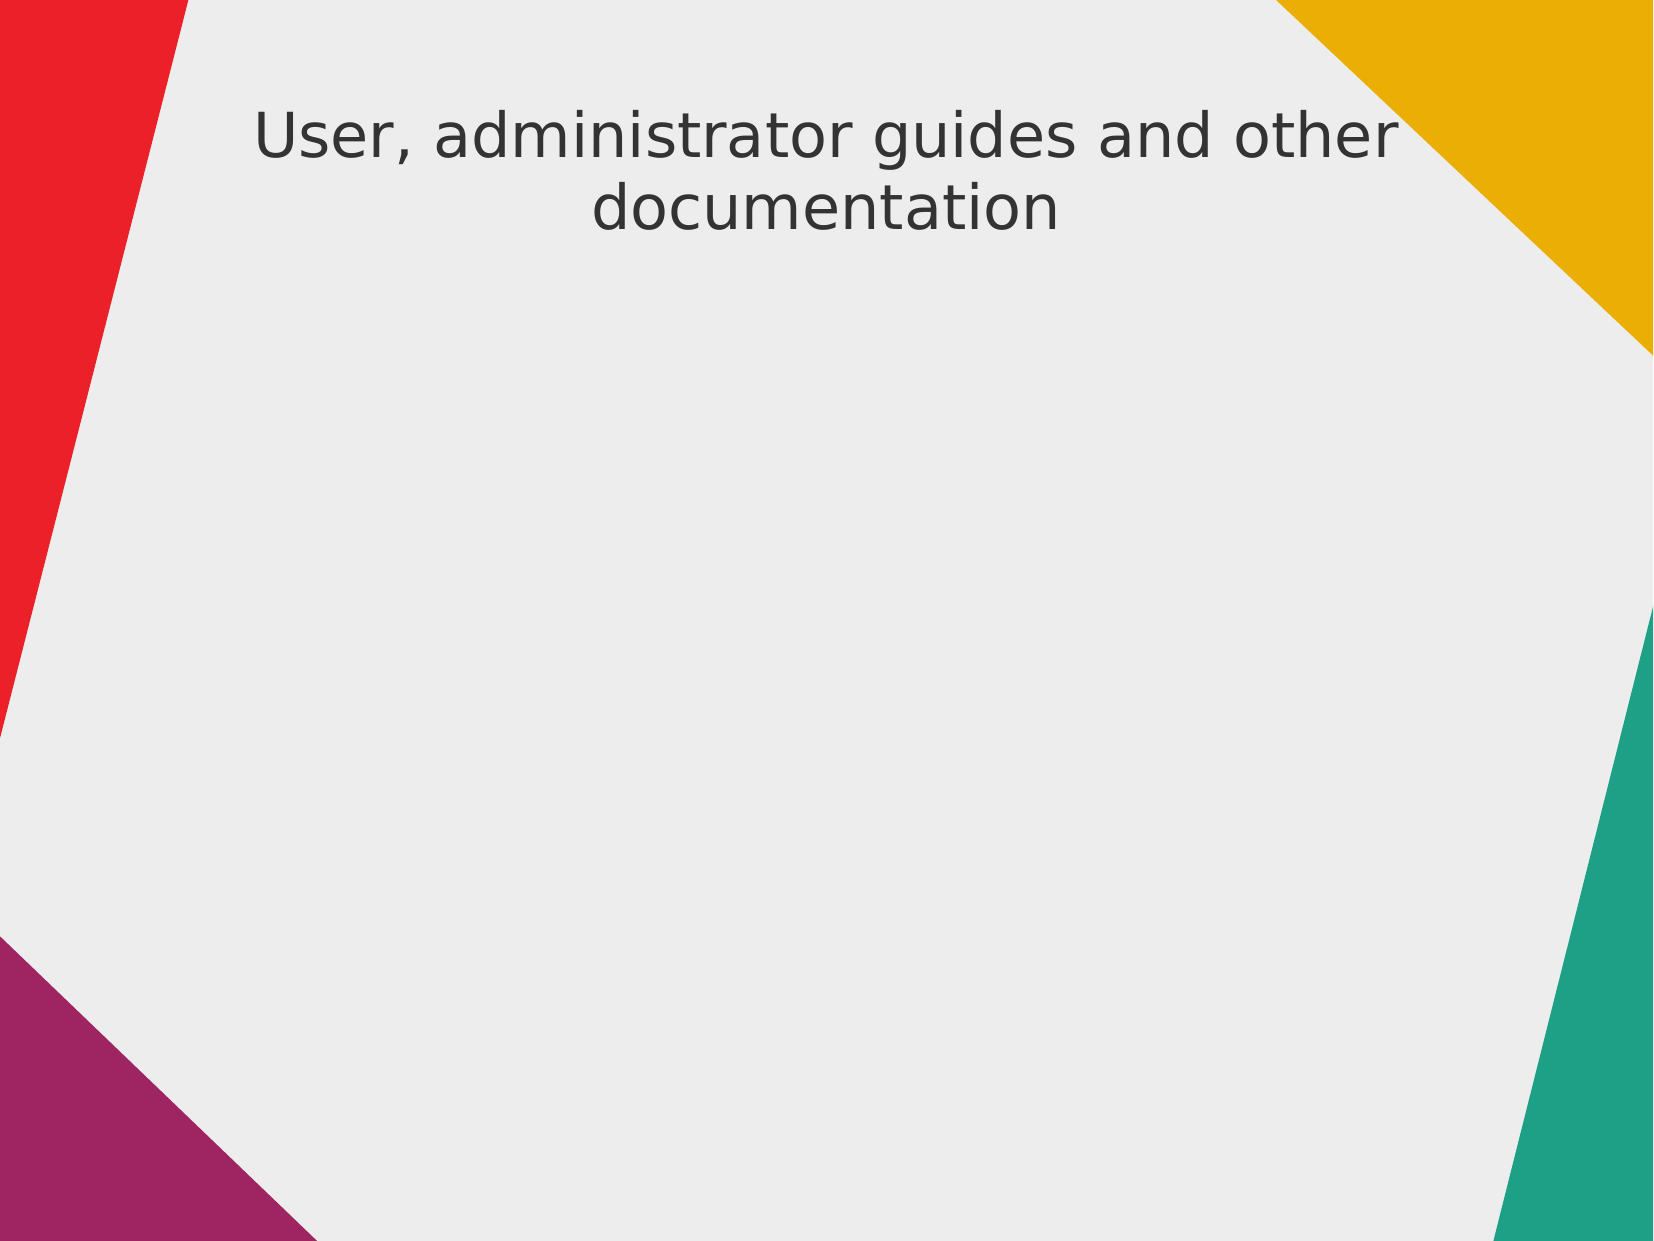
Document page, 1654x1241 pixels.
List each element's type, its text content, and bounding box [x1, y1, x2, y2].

title User, administrator guides and other documentation [114, 73, 1539, 271]
